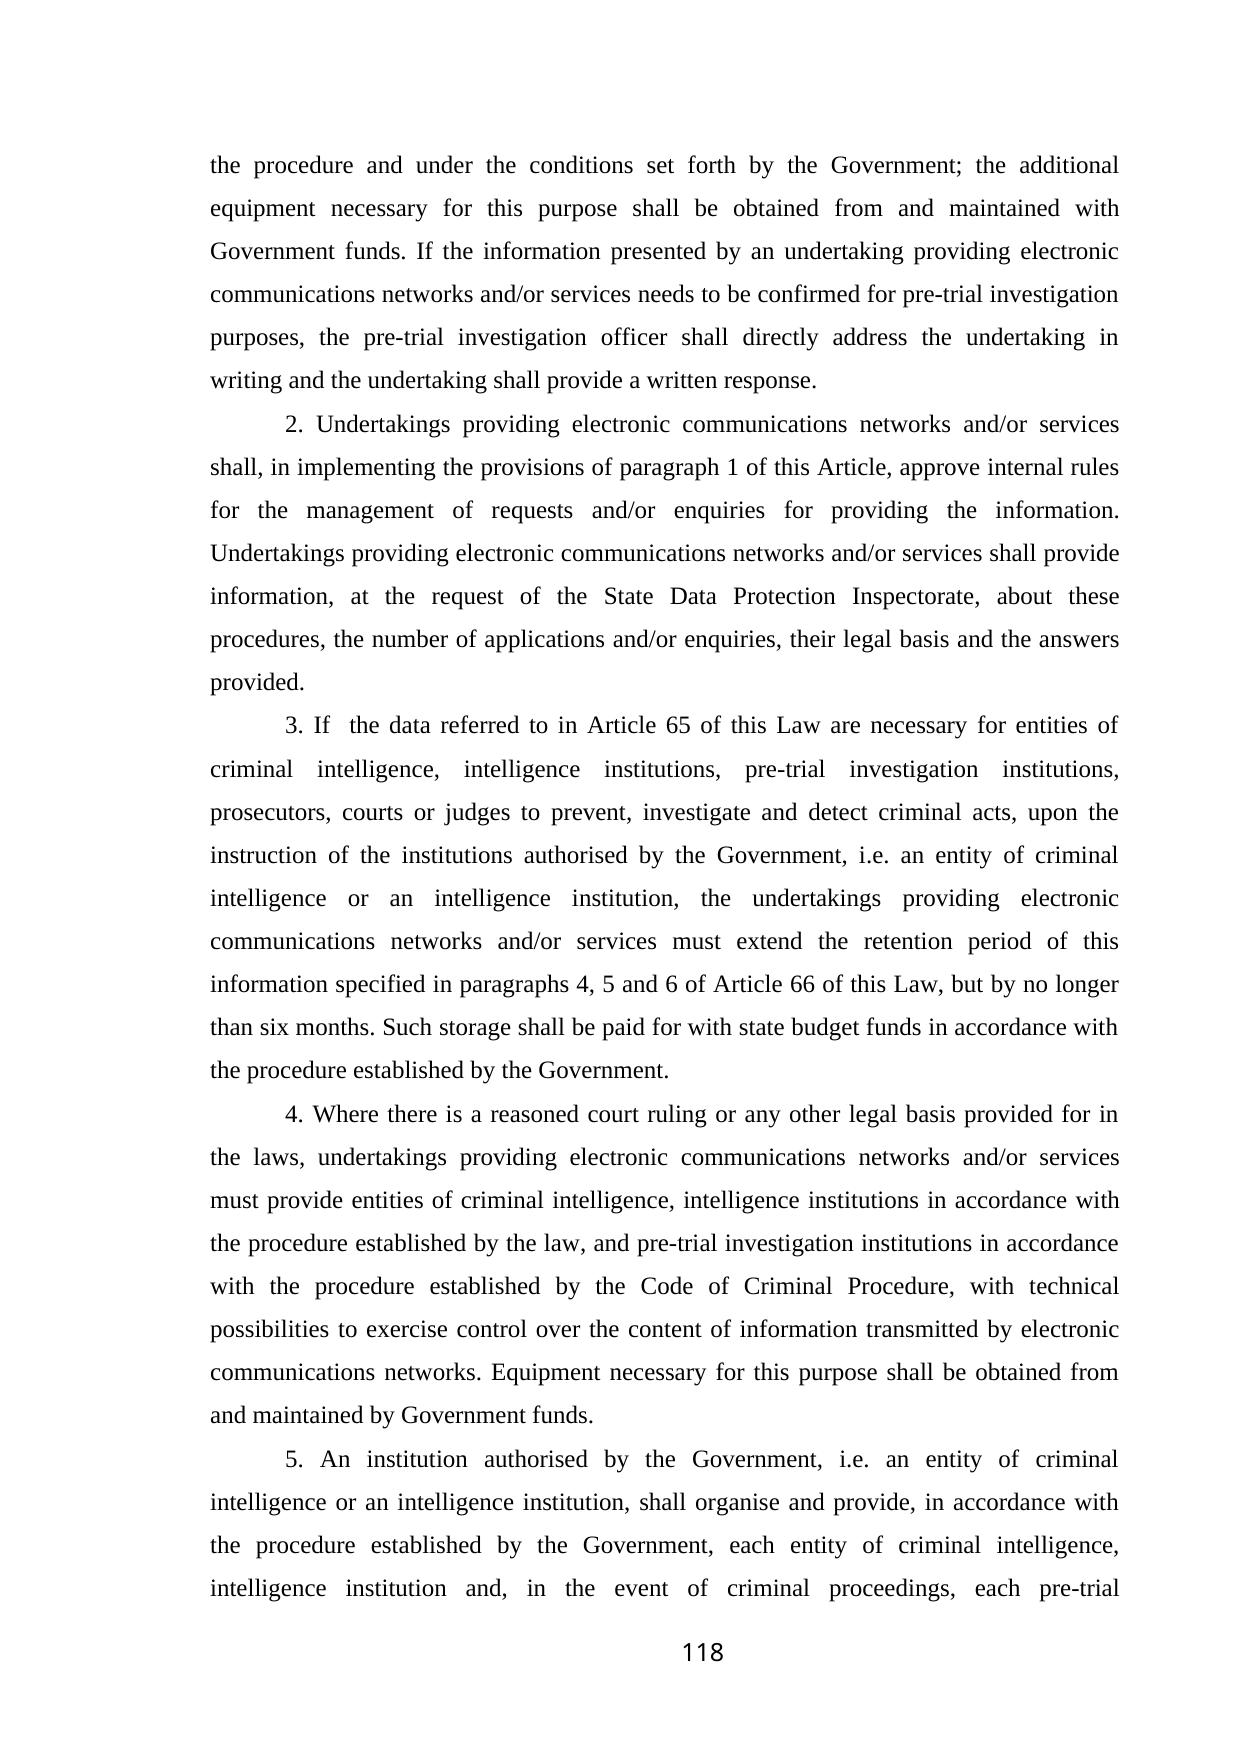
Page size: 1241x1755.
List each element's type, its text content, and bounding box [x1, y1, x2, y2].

text 2. Undertakings providing electronic communications networks and/or services shall, in implementing the provisions of paragraph 1 of this Article, approve internal rules for the management of requests and/or enquiries for providing the information. Undertakings providing electronic communications networks and/or services shall provide information, at the request of the State Data Protection Inspectorate, about these procedures, the number of applications and/or enquiries, their legal basis and the answers provided. [210, 409, 1120, 696]
text the procedure and under the conditions set forth by the Government; the additional equipment necessary for this purpose shall be obtained from and maintained with Government funds. If the information presented by an undertaking providing electronic communications networks and/or services needs to be confirmed for pre-trial investigation purposes, the pre-trial investigation officer shall directly address the undertaking in writing and the undertaking shall provide a written response. [210, 150, 1120, 394]
text 4. Where there is a reasoned court ruling or any other legal basis provided for in the laws, undertakings providing electronic communications networks and/or services must provide entities of criminal intelligence, intelligence institutions in accordance with the procedure established by the law, and pre-trial investigation institutions in accordance with the procedure established by the Code of Criminal Procedure, with technical possibilities to exercise control over the content of information transmitted by electronic communications networks. Equipment necessary for this purpose shall be obtained from and maintained by Government funds. [210, 1099, 1120, 1429]
text 5. An institution authorised by the Government, i.e. an entity of criminal intelligence or an intelligence institution, shall organise and provide, in accordance with the procedure established by the Government, each entity of criminal intelligence, intelligence institution and, in the event of criminal proceedings, each pre-trial [210, 1444, 1120, 1602]
text 3. If the data referred to in Article 65 of this Law are necessary for entities of criminal intelligence, intelligence institutions, pre-trial investigation institutions, prosecutors, courts or judges to prevent, investigate and detect criminal acts, upon the instruction of the institutions authorised by the Government, i.e. an entity of criminal intelligence or an intelligence institution, the undertakings providing electronic communications networks and/or services must extend the retention period of this information specified in paragraphs 4, 5 and 6 of Article 66 of this Law, but by no longer than six months. Such storage shall be paid for with state budget funds in accordance with the procedure established by the Government. [210, 711, 1120, 1084]
